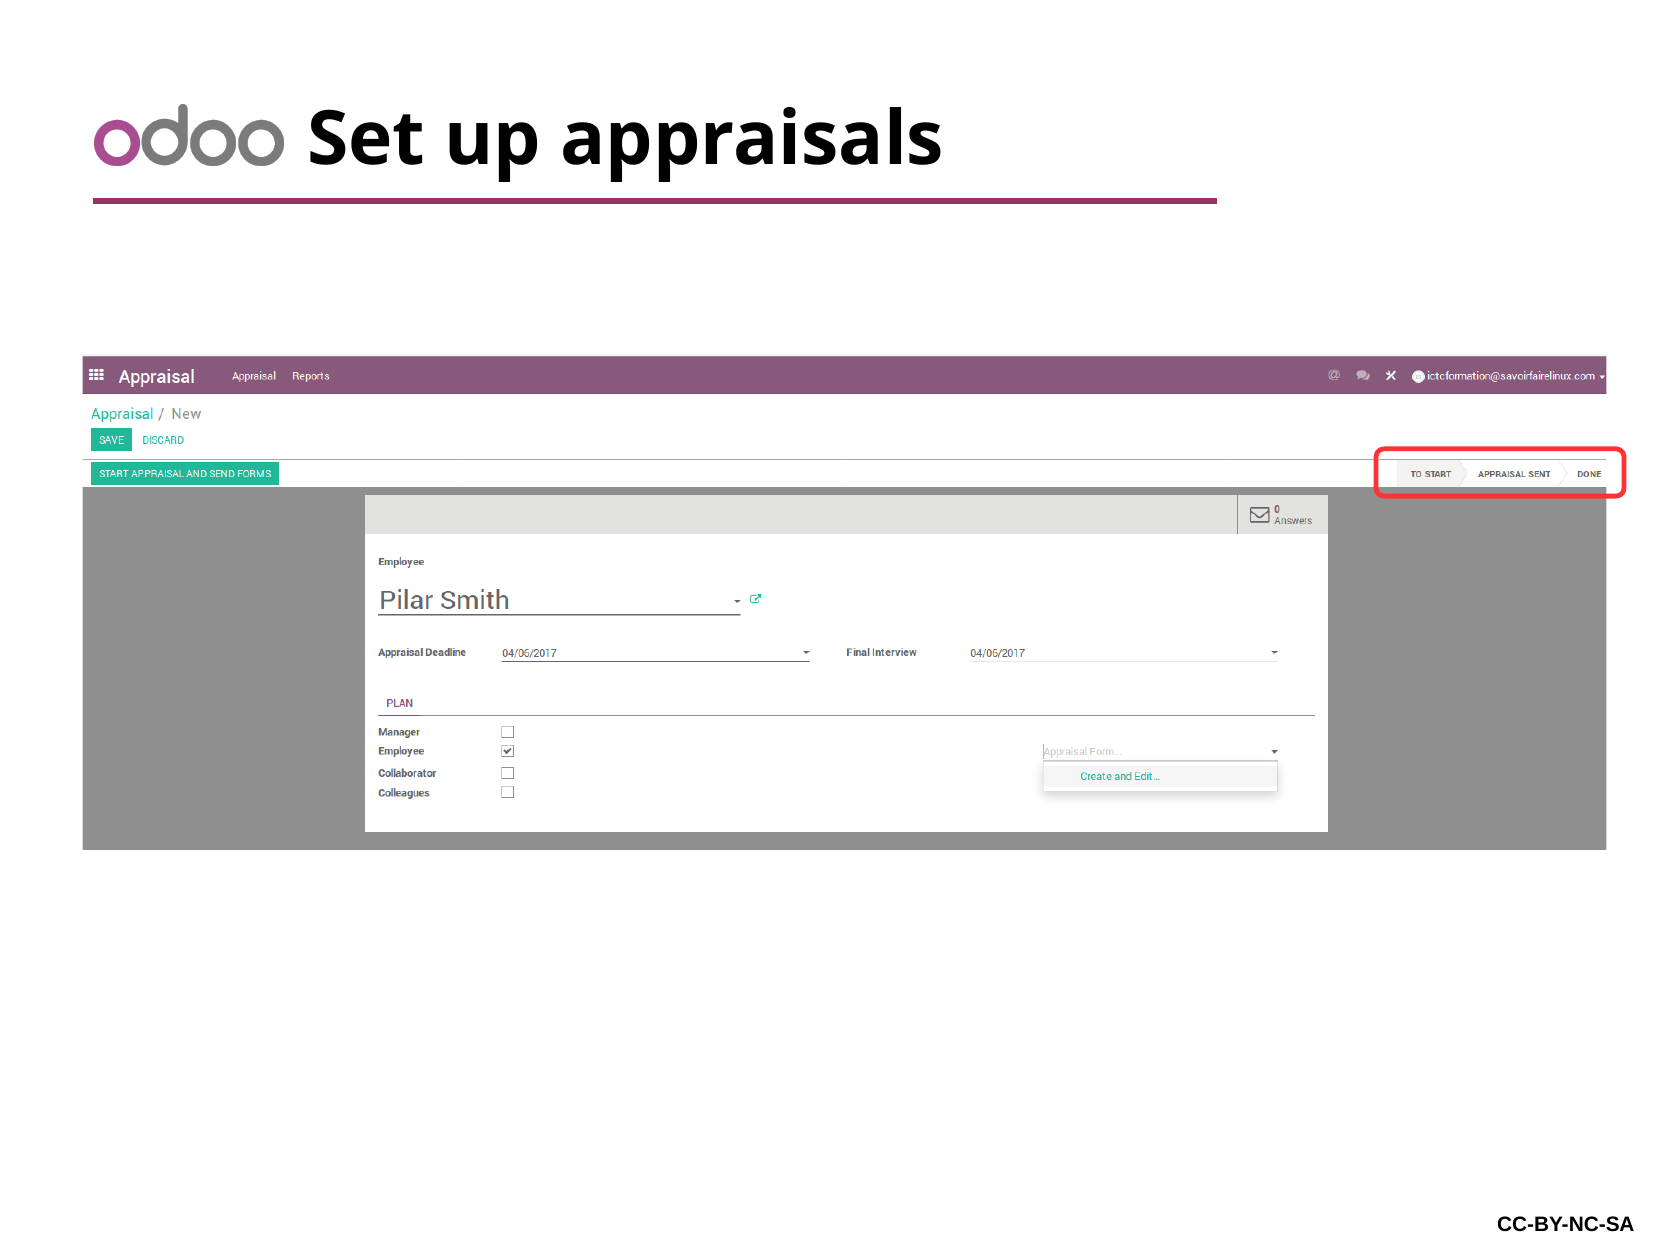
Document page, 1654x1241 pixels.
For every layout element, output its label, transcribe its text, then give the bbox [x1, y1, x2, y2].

text_box CC-BY-NC-SA [1482, 1204, 1654, 1241]
picture [82, 354, 1607, 850]
title Set up appraisals [307, 31, 1570, 239]
picture [94, 104, 284, 166]
text_box [1375, 448, 1625, 497]
